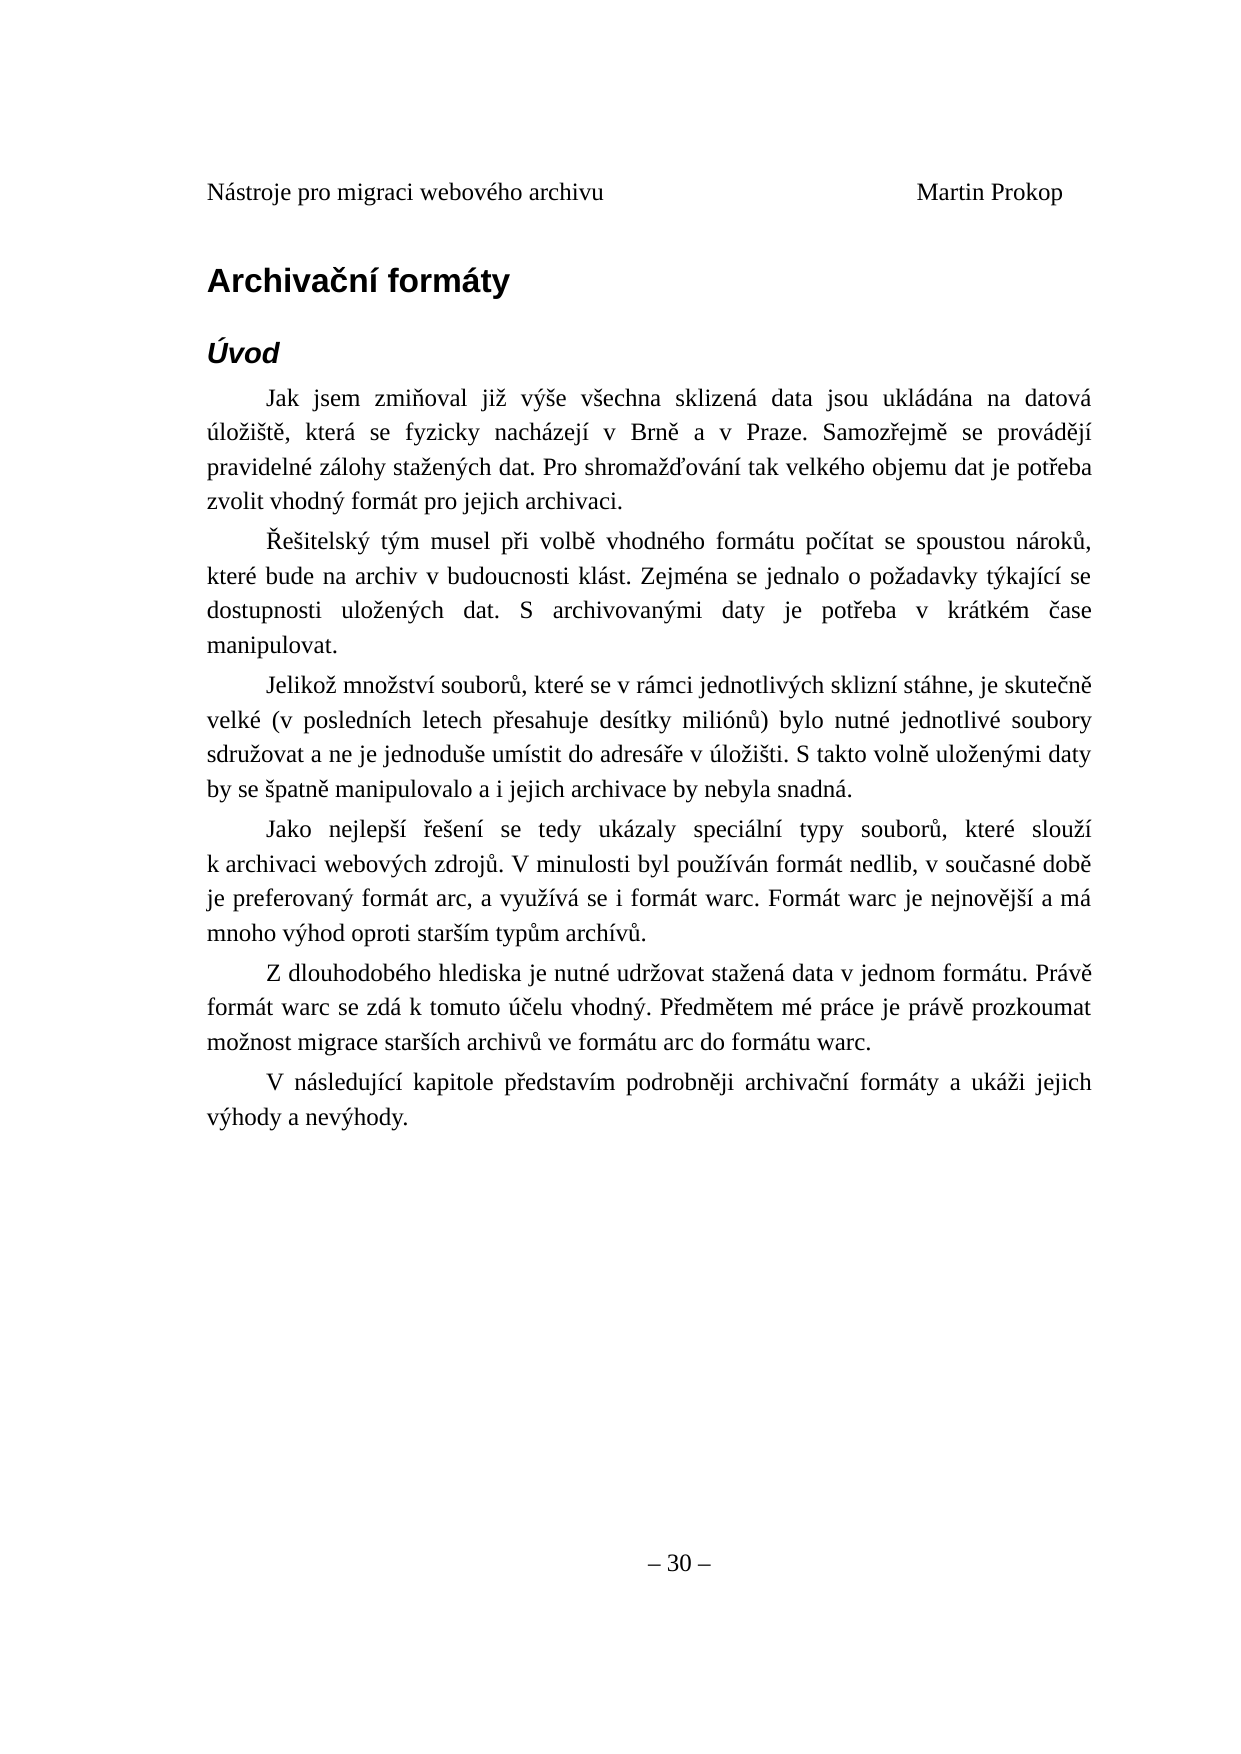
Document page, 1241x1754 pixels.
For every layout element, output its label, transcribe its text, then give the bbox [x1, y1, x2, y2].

text Jako nejlepší řešení se tedy ukázaly speciální typy souborů, které slouží k archivaci webových zdrojů. V minulosti byl používán formát nedlib, v současné době je preferovaný formát arc, a využívá se i formát warc. Formát warc je nejnovější a má mnoho výhod oproti starším typům archívů. [207, 814, 1093, 946]
text Z dlouhodobého hlediska je nutné udržovat stažená data v jednom formátu. Právě formát warc se zdá k tomuto účelu vhodný. Předmětem mé práce je právě prozkoumat možnost migrace starších archivů ve formátu arc do formátu warc. [207, 958, 1093, 1056]
text V následující kapitole představím podrobněji archivační formáty a ukáži jejich výhody a nevýhody. [207, 1067, 1093, 1131]
text Řešitelský tým musel při volbě vhodného formátu počítat se spoustou nároků, které bude na archiv v budoucnosti klást. Zejména se jednalo o požadavky týkající se dostupnosti uložených dat. S archivovanými daty je potřeba v krátkém čase manipulovat. [207, 526, 1093, 659]
text Jelikož množství souborů, které se v rámci jednotlivých sklizní stáhne, je skutečně velké (v posledních letech přesahuje desítky miliónů) bylo nutné jednotlivé soubory sdružovat a ne je jednoduše umístit do adresáře v úložišti. S takto volně uloženými daty by se špatně manipulovalo a i jejich archivace by nebyla snadná. [207, 670, 1093, 802]
subtitle Archivační formáty [207, 260, 1093, 299]
subtitle Úvod [207, 337, 1093, 370]
text Jak jsem zmiňoval již výše všechna sklizená data jsou ukládána na datová úložiště, která se fyzicky nacházejí v Brně a v Praze. Samozřejmě se provádějí pravidelné zálohy stažených dat. Pro shromažďování tak velkého objemu dat je potřeba zvolit vhodný formát pro jejich archivaci. [207, 383, 1093, 515]
